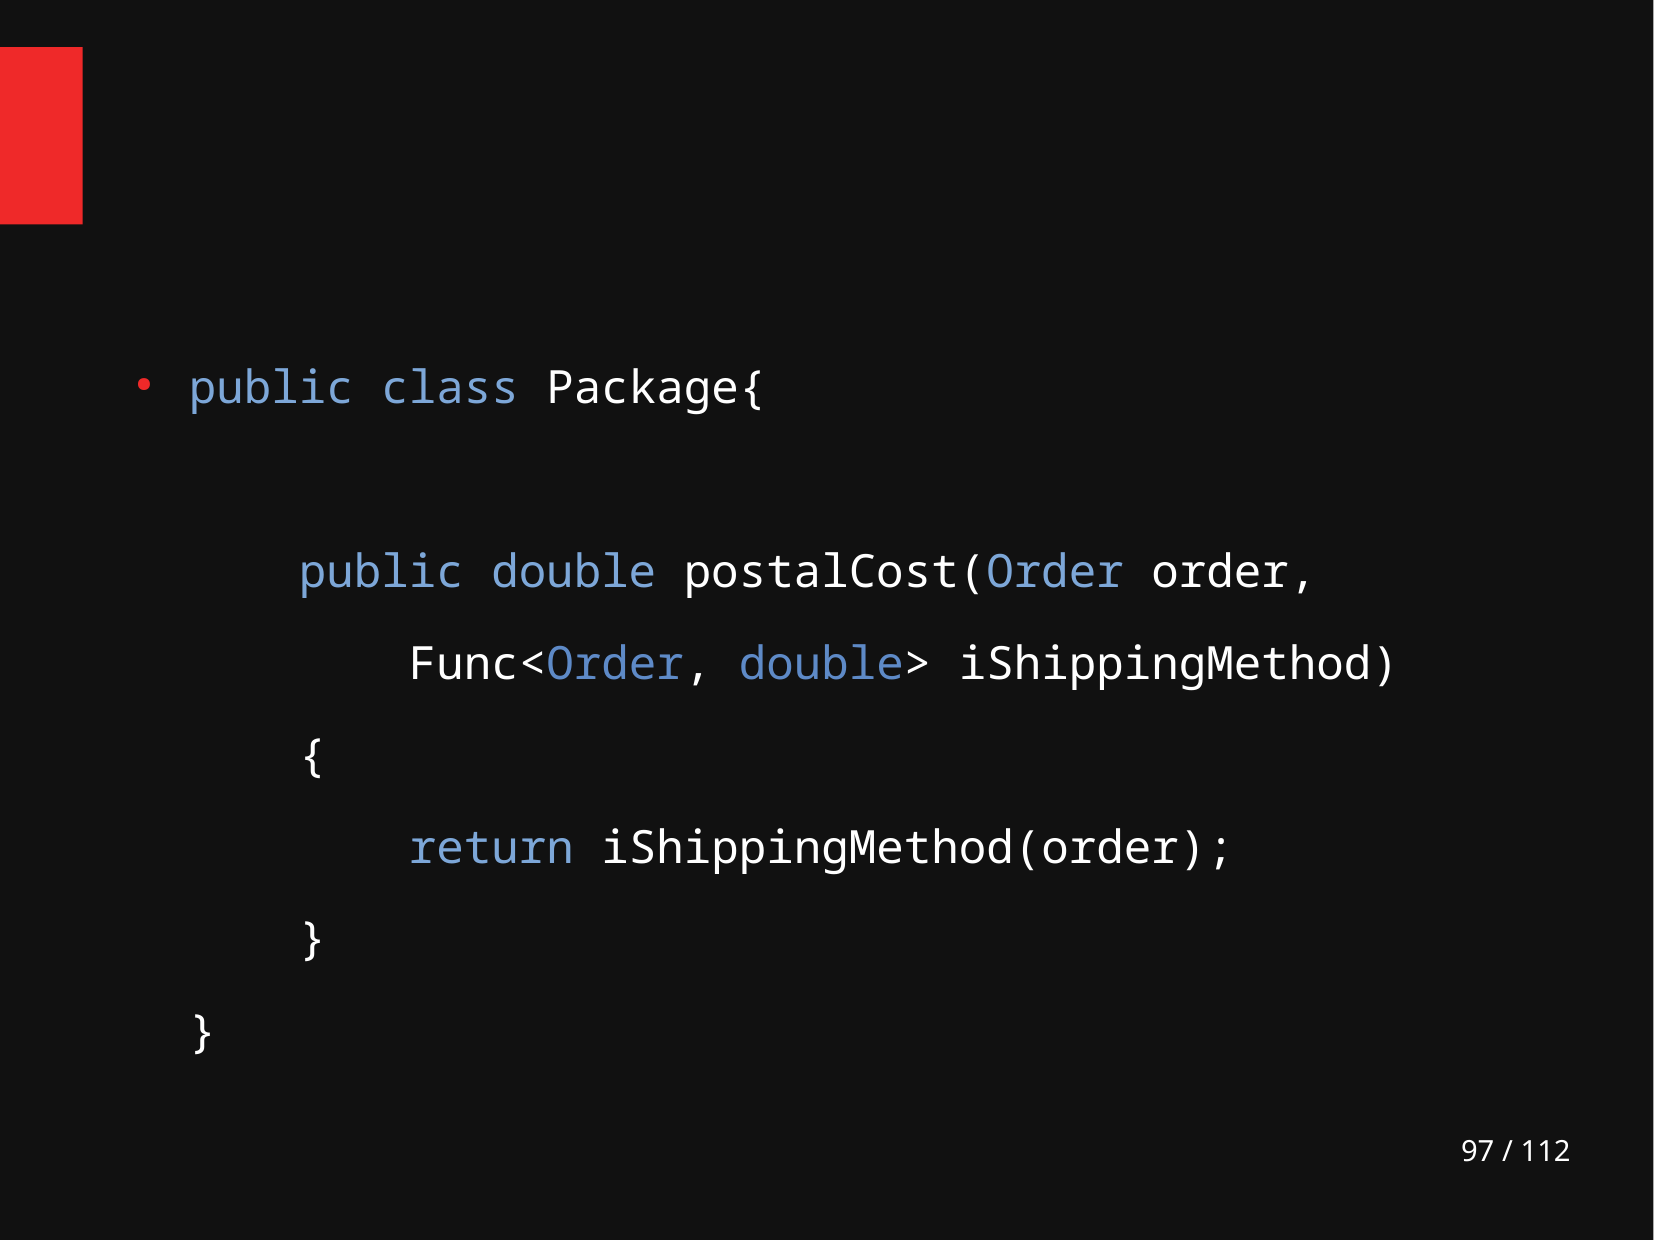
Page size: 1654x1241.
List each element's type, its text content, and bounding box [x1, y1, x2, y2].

list public class Package{ public double postalCost(Order order, Func<Order, double> iShippingMethod) { return iShippingMethod(order); } } [118, 354, 1536, 1074]
